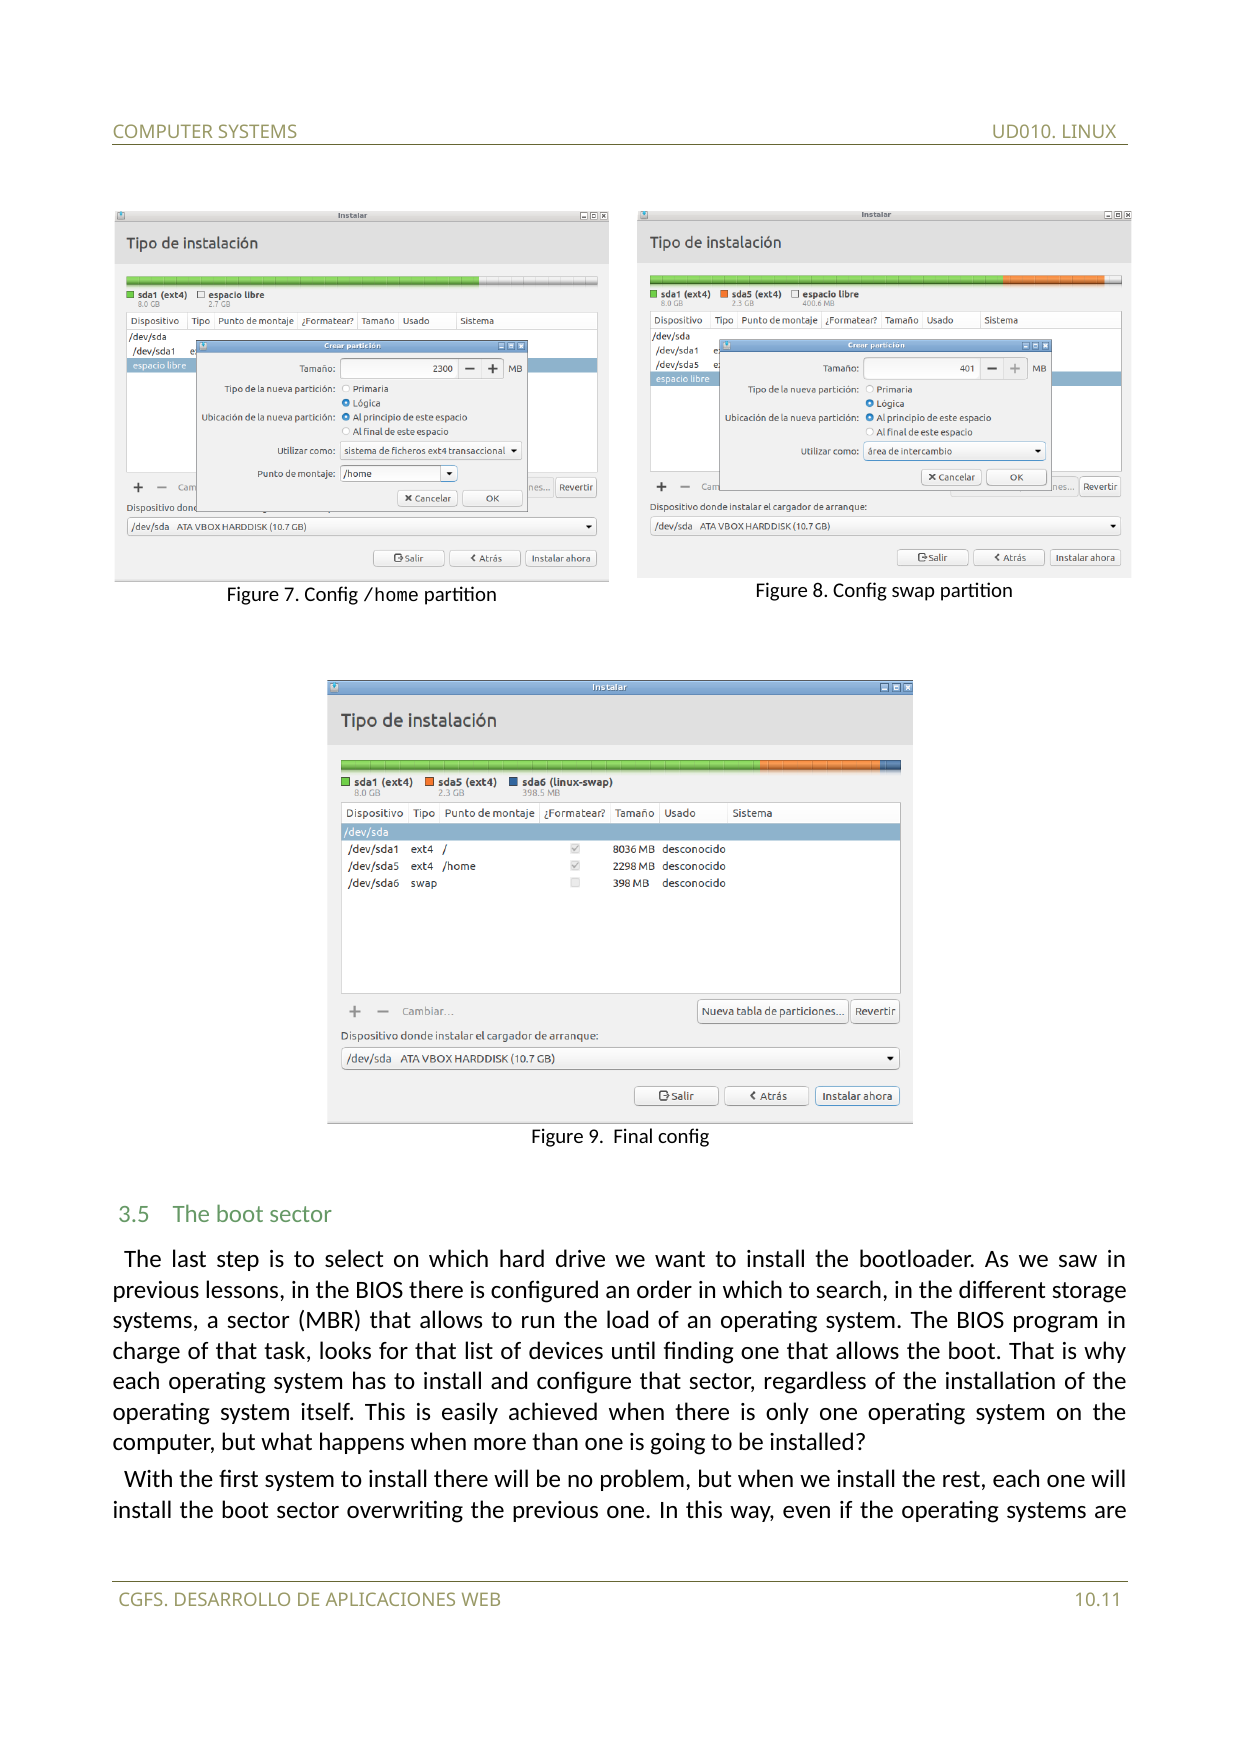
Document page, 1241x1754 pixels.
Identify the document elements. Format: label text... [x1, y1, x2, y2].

picture [114, 210, 609, 582]
text Figure 8. Config swap partition [637, 578, 1131, 603]
picture [637, 211, 1132, 578]
subtitle The boot sector [112, 1198, 1128, 1228]
picture [327, 680, 913, 1124]
text With the first system to install there will be no problem, but when we install the rest, each one will install the boot sector overwriting the previous one. In this way, even if the operating systems are [112, 1463, 1128, 1524]
text Figure 9. Final config [327, 1124, 913, 1148]
text The last step is to select on which hard drive we want to install the bootloader. As we saw in previous lessons, in the BIOS there is configured an order in which to search, in the different storage systems, a sector (MBR) that allows to run the load of an operating system. The BIOS program in charge of that task, looks for that list of devices until finding one that allows the boot. That is why each operating system has to install and configure that sector, regardless of the installation of the operating system itself. This is easily achieved when there is only one operating system on the computer, but what happens when more than one is going to be installed? [112, 1243, 1128, 1457]
text Figure 7. Config /home partition [114, 582, 609, 607]
